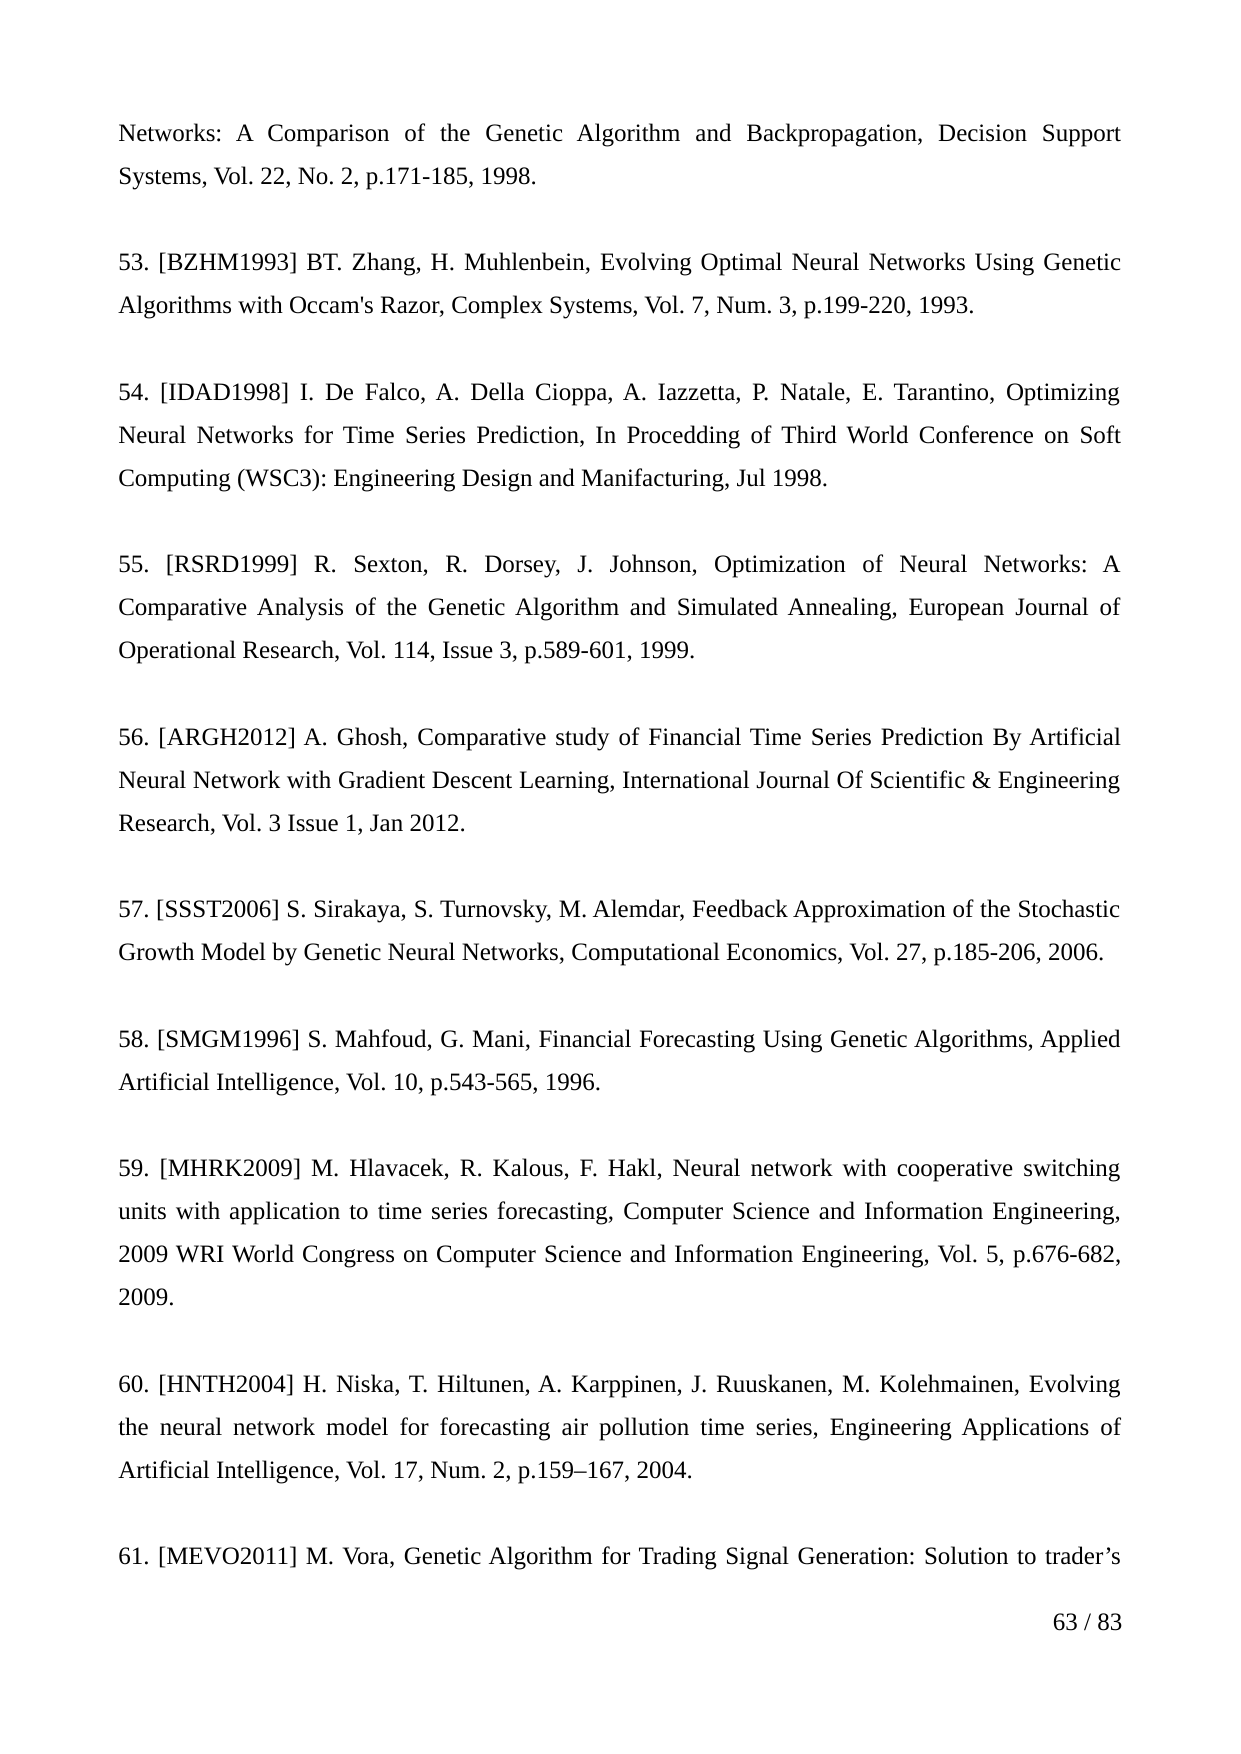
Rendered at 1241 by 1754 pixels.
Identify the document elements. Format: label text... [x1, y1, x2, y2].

text Networks: A Comparison of the Genetic Algorithm and Backpropagation, Decision Support Systems, Vol. 22, No. 2, p.171-185, 1998. [118, 118, 1122, 190]
text 59. [MHRK2009] M. Hlavacek, R. Kalous, F. Hakl, Neural network with cooperative switching units with application to time series forecasting, Computer Science and Information Engineering, 2009 WRI World Congress on Computer Science and Information Engineering, Vol. 5, p.676-682, 2009. [118, 1153, 1122, 1311]
text 53. [BZHM1993] BT. Zhang, H. Muhlenbein, Evolving Optimal Neural Networks Using Genetic Algorithms with Occam's Razor, Complex Systems, Vol. 7, Num. 3, p.199-220, 1993. [118, 247, 1122, 319]
text 61. [MEVO2011] M. Vora, Genetic Algorithm for Trading Signal Generation: Solution to trader’s [118, 1541, 1122, 1570]
text 54. [IDAD1998] I. De Falco, A. Della Cioppa, A. Iazzetta, P. Natale, E. Tarantino, Optimizing Neural Networks for Time Series Prediction, In Procedding of Third World Conference on Soft Computing (WSC3): Engineering Design and Manifacturing, Jul 1998. [118, 377, 1122, 492]
text 55. [RSRD1999] R. Sexton, R. Dorsey, J. Johnson, Optimization of Neural Networks: A Comparative Analysis of the Genetic Algorithm and Simulated Annealing, European Journal of Operational Research, Vol. 114, Issue 3, p.589-601, 1999. [118, 549, 1122, 664]
text 57. [SSST2006] S. Sirakaya, S. Turnovsky, M. Alemdar, Feedback Approximation of the Stochastic Growth Model by Genetic Neural Networks, Computational Economics, Vol. 27, p.185-206, 2006. [118, 894, 1122, 966]
text 58. [SMGM1996] S. Mahfoud, G. Mani, Financial Forecasting Using Genetic Algorithms, Applied Artificial Intelligence, Vol. 10, p.543-565, 1996. [118, 1024, 1122, 1096]
text 60. [HNTH2004] H. Niska, T. Hiltunen, A. Karppinen, J. Ruuskanen, M. Kolehmainen, Evolving the neural network model for forecasting air pollution time series, Engineering Applications of Artificial Intelligence, Vol. 17, Num. 2, p.159–167, 2004. [118, 1369, 1122, 1484]
text 56. [ARGH2012] A. Ghosh, Comparative study of Financial Time Series Prediction By Artificial Neural Network with Gradient Descent Learning, International Journal Of Scientific & Engineering Research, Vol. 3 Issue 1, Jan 2012. [118, 722, 1122, 837]
